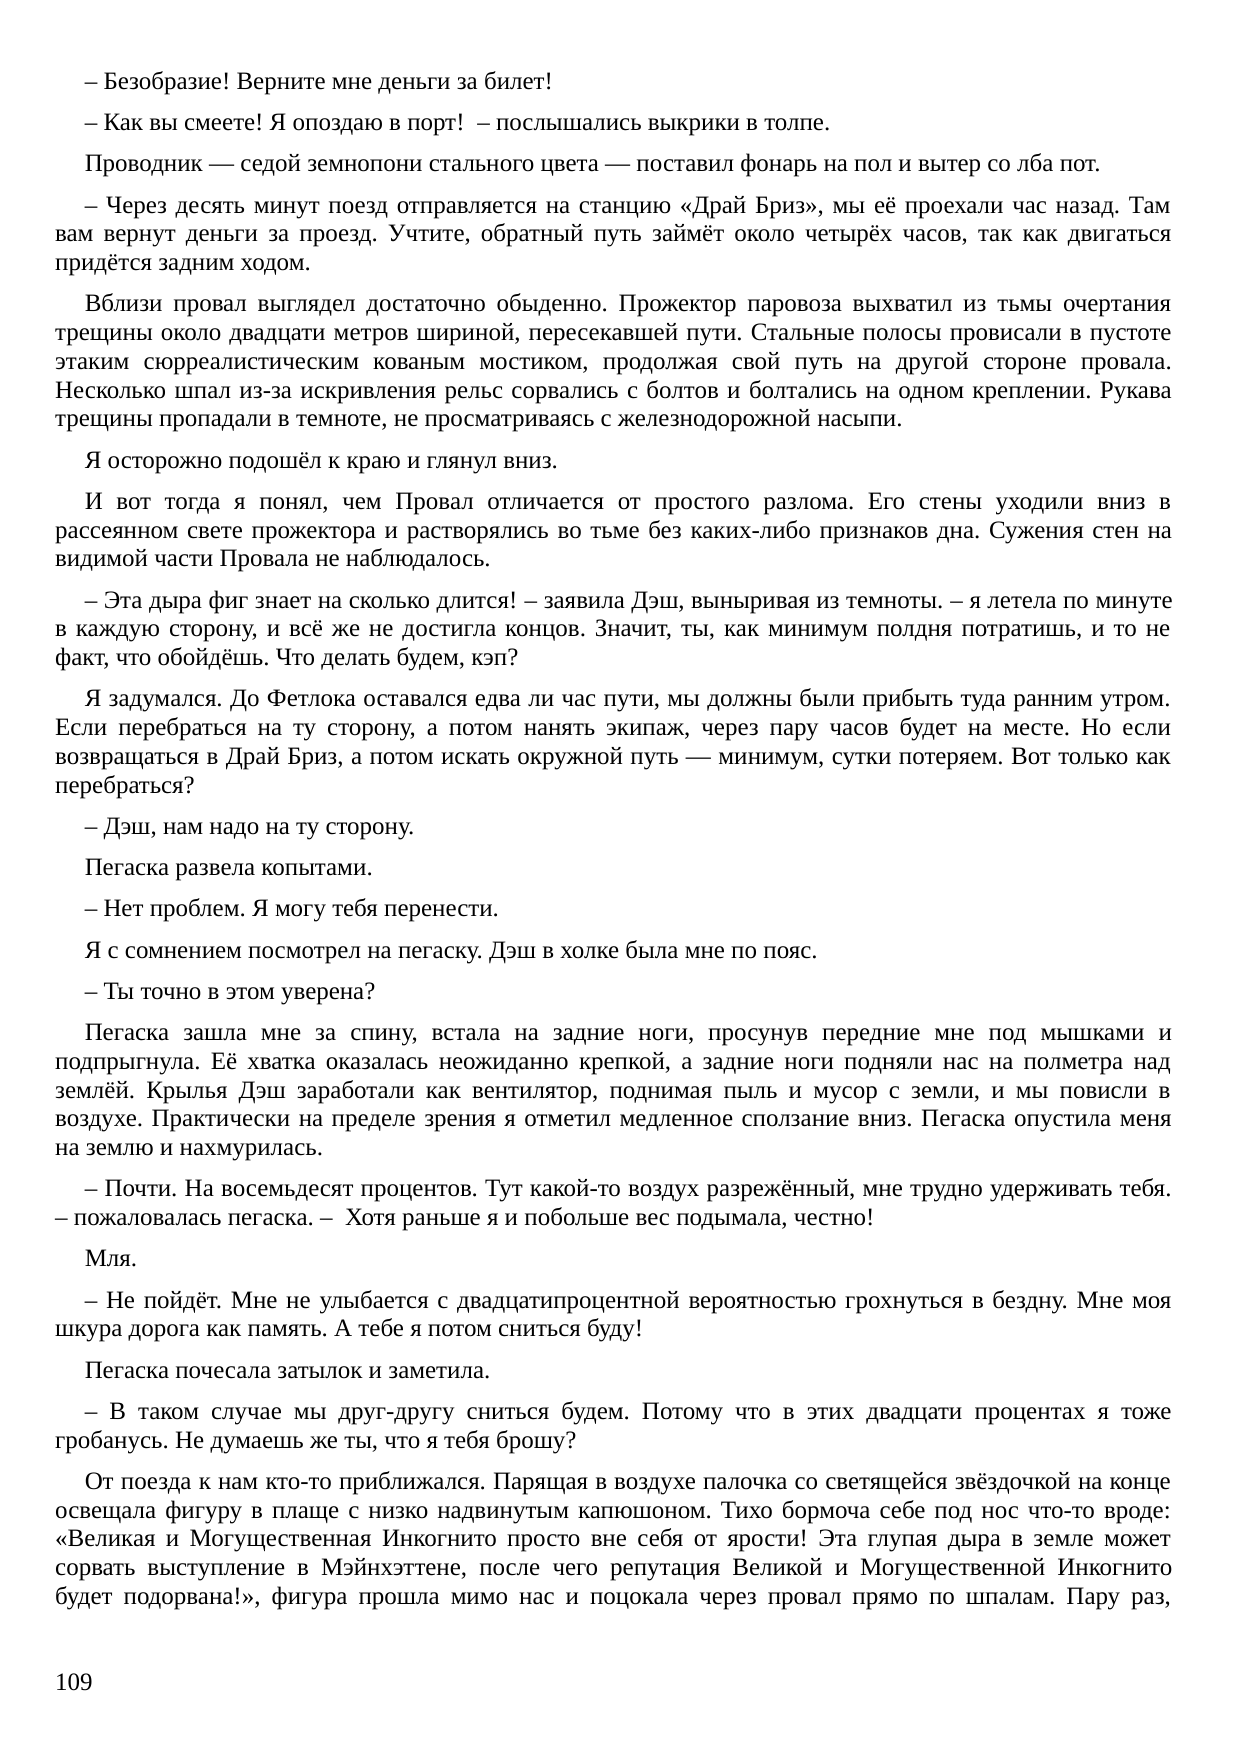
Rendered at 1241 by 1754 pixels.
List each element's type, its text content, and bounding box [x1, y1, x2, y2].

text – Не пойдёт. Мне не улыбается с двадцатипроцентной вероятностью грохнуться в бездну. Мне моя шкура дорога как память. А тебе я потом сниться буду! [55, 1285, 1173, 1342]
text – Как вы смеете! Я опоздаю в порт! – послышались выкрики в толпе. [55, 107, 1173, 136]
text Проводник — седой земнопони стального цвета — поставил фонарь на пол и вытер со лба пот. [55, 148, 1173, 177]
text Мля. [55, 1243, 1173, 1272]
text Вблизи провал выглядел достаточно обыденно. Прожектор паровоза выхватил из тьмы очертания трещины около двадцати метров шириной, пересекавшей пути. Стальные полосы провисали в пустоте этаким сюрреалистическим кованым мостиком, продолжая свой путь на другой стороне провала. Несколько шпал из-за искривления рельс сорвались с болтов и болтались на одном креплении. Рукава трещины пропадали в темноте, не просматриваясь с железнодорожной насыпи. [55, 288, 1173, 432]
text Я с сомнением посмотрел на пегаску. Дэш в холке была мне по пояс. [55, 935, 1173, 963]
text Пегаска зашла мне за спину, встала на задние ноги, просунув передние мне под мышками и подпрыгнула. Её хватка оказалась неожиданно крепкой, а задние ноги подняли нас на полметра над землёй. Крылья Дэш заработали как вентилятор, поднимая пыль и мусор с земли, и мы повисли в воздухе. Практически на пределе зрения я отметил медленное сползание вниз. Пегаска опустила меня на землю и нахмурилась. [55, 1017, 1173, 1161]
text – Нет проблем. Я могу тебя перенести. [55, 893, 1173, 922]
text – В таком случае мы друг-другу сниться будем. Потому что в этих двадцати процентах я тоже гробанусь. Не думаешь же ты, что я тебя брошу? [55, 1396, 1173, 1453]
text – Через десять минут поезд отправляется на станцию «Драй Бриз», мы её проехали час назад. Там вам вернут деньги за проезд. Учтите, обратный путь займёт около четырёх часов, так как двигаться придётся задним ходом. [55, 190, 1173, 276]
text – Ты точно в этом уверена? [55, 976, 1173, 1005]
text От поезда к нам кто-то приближался. Парящая в воздухе палочка со светящейся звёздочкой на конце освещала фигуру в плаще с низко надвинутым капюшоном. Тихо бормоча себе под нос что-то вроде: «Великая и Могущественная Инкогнито просто вне себя от ярости! Эта глупая дыра в земле может сорвать выступление в Мэйнхэттене, после чего репутация Великой и Могущественной Инкогнито будет подорвана!», фигура прошла мимо нас и поцокала через провал прямо по шпалам. Пару раз, [55, 1466, 1173, 1610]
text И вот тогда я понял, чем Провал отличается от простого разлома. Его стены уходили вниз в рассеянном свете прожектора и растворялись во тьме без каких-либо признаков дна. Сужения стен на видимой части Провала не наблюдалось. [55, 486, 1173, 572]
text Пегаска развела копытами. [55, 852, 1173, 881]
text – Эта дыра фиг знает на сколько длится! – заявила Дэш, выныривая из темноты. – я летела по минуте в каждую сторону, и всё же не достигла концов. Значит, ты, как минимум полдня потратишь, и то не факт, что обойдёшь. Что делать будем, кэп? [55, 585, 1173, 671]
text Пегаска почесала затылок и заметила. [55, 1355, 1173, 1383]
text Я осторожно подошёл к краю и глянул вниз. [55, 445, 1173, 473]
text Я задумался. До Фетлока оставался едва ли час пути, мы должны были прибыть туда ранним утром. Если перебраться на ту сторону, а потом нанять экипаж, через пару часов будет на месте. Но если возвращаться в Драй Бриз, а потом искать окружной путь — минимум, сутки потеряем. Вот только как перебраться? [55, 683, 1173, 798]
text – Безобразие! Верните мне деньги за билет! [55, 66, 1173, 95]
text – Почти. На восемьдесят процентов. Тут какой-то воздух разрежённый, мне трудно удерживать тебя. – пожаловалась пегаска. – Хотя раньше я и побольше вес подымала, честно! [55, 1173, 1173, 1231]
text – Дэш, нам надо на ту сторону. [55, 811, 1173, 840]
